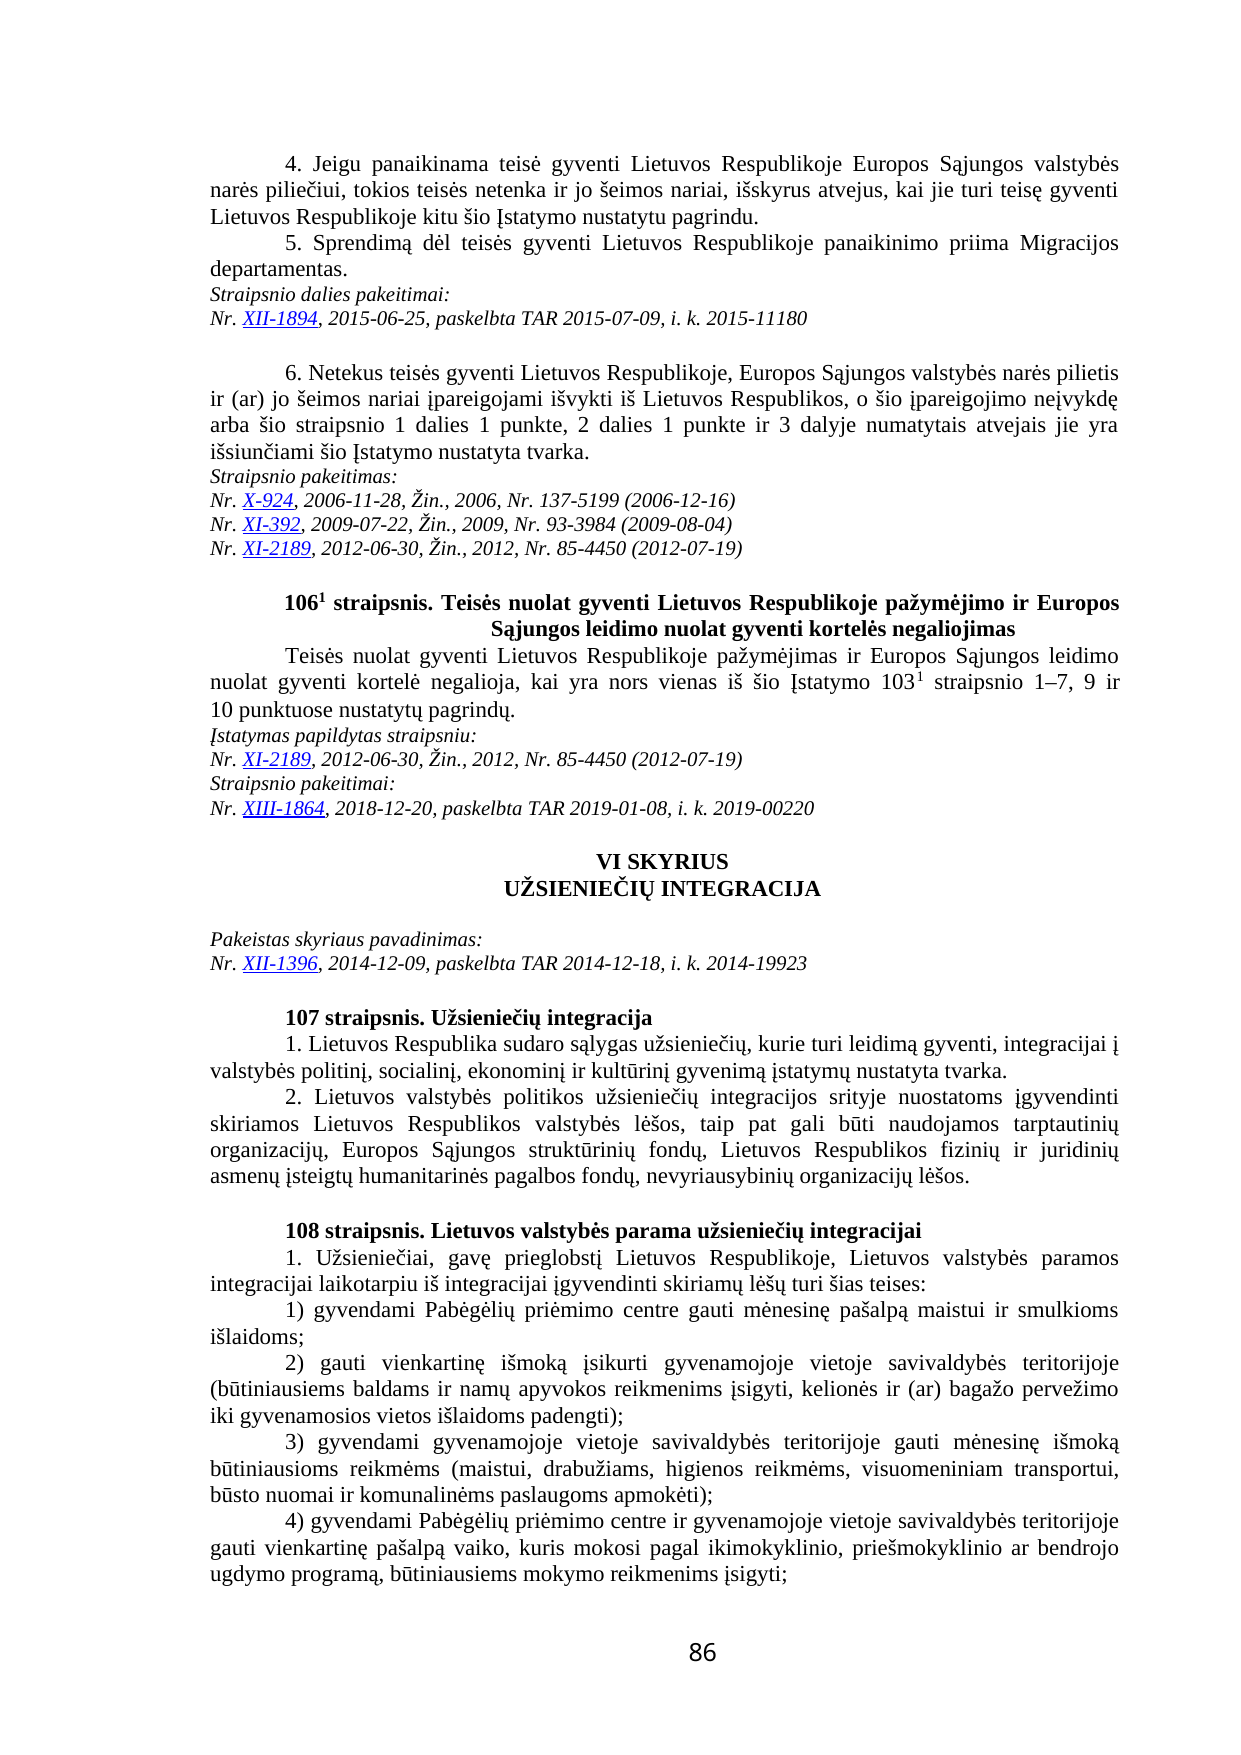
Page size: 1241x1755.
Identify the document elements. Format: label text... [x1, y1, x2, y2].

text Nr. X-924, 2006-11-28, Žin., 2006, Nr. 137-5199 (2006-12-16) [210, 488, 1120, 512]
text 2) gauti vienkartinę išmoką įsikurti gyvenamojoje vietoje savivaldybės teritorijoje (būtiniausiems baldams ir namų apyvokos reikmenims įsigyti, kelionės ir (ar) bagažo pervežimo iki gyvenamosios vietos išlaidoms padengti); [210, 1349, 1120, 1428]
text 108 straipsnis. Lietuvos valstybės parama užsieniečių integracijai [210, 1217, 1120, 1244]
text Straipsnio dalies pakeitimai: [210, 282, 1120, 306]
text Įstatymas papildytas straipsniu: [210, 723, 1120, 747]
text Straipsnio pakeitimas: [210, 464, 1120, 488]
text 4) gyvendami Pabėgėlių priėmimo centre ir gyvenamojoje vietoje savivaldybės teritorijoje gauti vienkartinę pašalpą vaiko, kuris mokosi pagal ikimokyklinio, priešmokyklinio ar bendrojo ugdymo programą, būtiniausiems mokymo reikmenims įsigyti; [210, 1507, 1120, 1586]
text 1. Užsieniečiai, gavę prieglobstį Lietuvos Respublikoje, Lietuvos valstybės paramos integracijai laikotarpiu iš integracijai įgyvendinti skiriamų lėšų turi šias teises: [210, 1244, 1120, 1296]
text Nr. XI-392, 2009-07-22, Žin., 2009, Nr. 93-3984 (2009-08-04) [210, 512, 1120, 536]
text Nr. XI-2189, 2012-06-30, Žin., 2012, Nr. 85-4450 (2012-07-19) [210, 747, 1120, 771]
text 2. Lietuvos valstybės politikos užsieniečių integracijos srityje nuostatoms įgyvendinti skiriamos Lietuvos Respublikos valstybės lėšos, taip pat gali būti naudojamos tarptautinių organizacijų, Europos Sąjungos struktūrinių fondų, Lietuvos Respublikos fizinių ir juridinių asmenų įsteigtų humanitarinės pagalbos fondų, nevyriausybinių organizacijų lėšos. [210, 1083, 1120, 1189]
text 1. Lietuvos Respublika sudaro sąlygas užsieniečių, kurie turi leidimą gyventi, integracijai į valstybės politinį, socialinį, ekonominį ir kultūrinį gyvenimą įstatymų nustatyta tvarka. [210, 1031, 1120, 1083]
text Straipsnio pakeitimai: [210, 771, 1120, 795]
text Nr. XI-2189, 2012-06-30, Žin., 2012, Nr. 85-4450 (2012-07-19) [210, 536, 1120, 560]
text 1) gyvendami Pabėgėlių priėmimo centre gauti mėnesinę pašalpą maistui ir smulkioms išlaidoms; [210, 1296, 1120, 1349]
text UŽSIENIEČIŲ INTEGRACIJA [210, 874, 1120, 901]
text Teisės nuolat gyventi Lietuvos Respublikoje pažymėjimas ir Europos Sąjungos leidimo nuolat gyventi kortelė negalioja, kai yra nors vienas iš šio Įstatymo 1031 straipsnio 1–7, 9 ir 10 punktuose nustatytų pagrindų. [210, 642, 1120, 723]
text 1061 straipsnis. Teisės nuolat gyventi Lietuvos Respublikoje pažymėjimo ir Europos Sąjungos leidimo nuolat gyventi kortelės negaliojimas [284, 589, 1120, 642]
text 107 straipsnis. Užsieniečių integracija [210, 1004, 1120, 1031]
text Nr. XIII-1864, 2018-12-20, paskelbta TAR 2019-01-08, i. k. 2019-00220 [210, 795, 1120, 819]
text Nr. XII-1396, 2014-12-09, paskelbta TAR 2014-12-18, i. k. 2014-19923 [210, 951, 1120, 975]
text VI SKYRIUS [210, 848, 1120, 874]
text 3) gyvendami gyvenamojoje vietoje savivaldybės teritorijoje gauti mėnesinę išmoką būtiniausioms reikmėms (maistui, drabužiams, higienos reikmėms, visuomeniniam transportui, būsto nuomai ir komunalinėms paslaugoms apmokėti); [210, 1428, 1120, 1507]
text 6. Netekus teisės gyventi Lietuvos Respublikoje, Europos Sąjungos valstybės narės pilietis ir (ar) jo šeimos nariai įpareigojami išvykti iš Lietuvos Respublikos, o šio įpareigojimo neįvykdę arba šio straipsnio 1 dalies 1 punkte, 2 dalies 1 punkte ir 3 dalyje numatytais atvejais jie yra išsiunčiami šio Įstatymo nustatyta tvarka. [210, 359, 1120, 464]
text Nr. XII-1894, 2015-06-25, paskelbta TAR 2015-07-09, i. k. 2015-11180 [210, 306, 1120, 330]
text 4. Jeigu panaikinama teisė gyventi Lietuvos Respublikoje Europos Sąjungos valstybės narės piliečiui, tokios teisės netenka ir jo šeimos nariai, išskyrus atvejus, kai jie turi teisę gyventi Lietuvos Respublikoje kitu šio Įstatymo nustatytu pagrindu. [210, 150, 1120, 229]
text Pakeistas skyriaus pavadinimas: [210, 927, 1120, 951]
text 5. Sprendimą dėl teisės gyventi Lietuvos Respublikoje panaikinimo priima Migracijos departamentas. [210, 229, 1120, 282]
